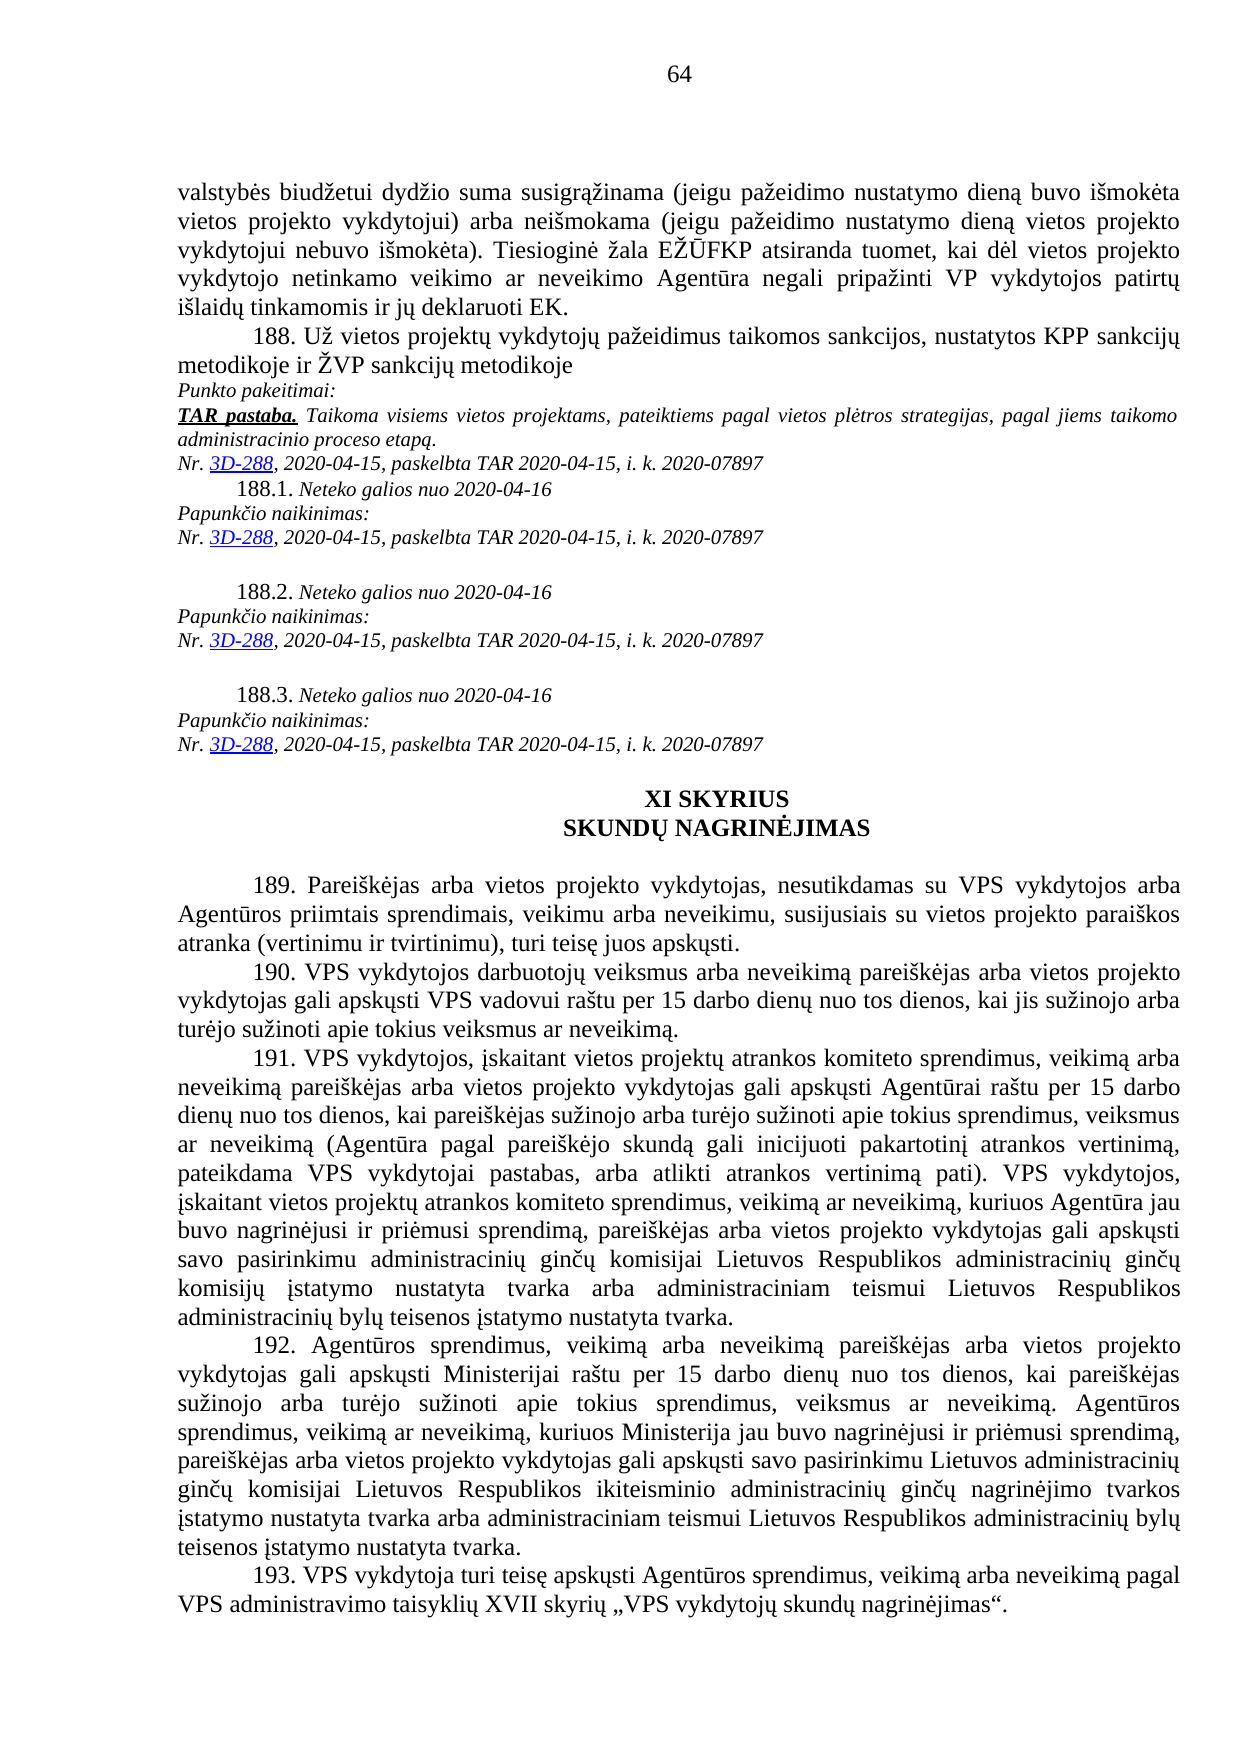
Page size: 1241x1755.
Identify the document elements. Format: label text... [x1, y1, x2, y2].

text 189. Pareiškėjas arba vietos projekto vykdytojas, nesutikdamas su VPS vykdytojos arba Agentūros priimtais sprendimais, veikimu arba neveikimu, susijusiais su vietos projekto paraiškos atranka (vertinimu ir tvirtinimu), turi teisę juos apskųsti. [177, 871, 1181, 957]
text Nr. 3D-288, 2020-04-15, paskelbta TAR 2020-04-15, i. k. 2020-07897 [177, 628, 1181, 652]
text 188. Už vietos projektų vykdytojų pažeidimus taikomos sankcijos, nustatytos KPP sankcijų metodikoje ir ŽVP sankcijų metodikoje [177, 321, 1181, 378]
text Nr. 3D-288, 2020-04-15, paskelbta TAR 2020-04-15, i. k. 2020-07897 [177, 732, 1181, 756]
text valstybės biudžetui dydžio suma susigrąžinama (jeigu pažeidimo nustatymo dieną buvo išmokėta vietos projekto vykdytojui) arba neišmokama (jeigu pažeidimo nustatymo dieną vietos projekto vykdytojui nebuvo išmokėta). Tiesioginė žala EŽŪFKP atsiranda tuomet, kai dėl vietos projekto vykdytojo netinkamo veikimo ar neveikimo Agentūra negali pripažinti VP vykdytojos patirtų išlaidų tinkamomis ir jų deklaruoti EK. [177, 177, 1181, 321]
text 193. VPS vykdytoja turi teisę apskųsti Agentūros sprendimus, veikimą arba neveikimą pagal VPS administravimo taisyklių XVII skyrių „VPS vykdytojų skundų nagrinėjimas“. [177, 1561, 1181, 1618]
text 191. VPS vykdytojos, įskaitant vietos projektų atrankos komiteto sprendimus, veikimą arba neveikimą pareiškėjas arba vietos projekto vykdytojas gali apskųsti Agentūrai raštu per 15 darbo dienų nuo tos dienos, kai pareiškėjas sužinojo arba turėjo sužinoti apie tokius sprendimus, veiksmus ar neveikimą (Agentūra pagal pareiškėjo skundą gali inicijuoti pakartotinį atrankos vertinimą, pateikdama VPS vykdytojai pastabas, arba atlikti atrankos vertinimą pati). VPS vykdytojos, įskaitant vietos projektų atrankos komiteto sprendimus, veikimą ar neveikimą, kuriuos Agentūra jau buvo nagrinėjusi ir priėmusi sprendimą, pareiškėjas arba vietos projekto vykdytojas gali apskųsti savo pasirinkimu administracinių ginčų komisijai Lietuvos Respublikos administracinių ginčų komisijų įstatymo nustatyta tvarka arba administraciniam teismui Lietuvos Respublikos administracinių bylų teisenos įstatymo nustatyta tvarka. [177, 1043, 1181, 1331]
text Nr. 3D-288, 2020-04-15, paskelbta TAR 2020-04-15, i. k. 2020-07897 [177, 525, 1181, 549]
text Punkto pakeitimai: [177, 378, 1181, 402]
text 188.3. Neteko galios nuo 2020-04-16 [177, 681, 1181, 707]
text Papunkčio naikinimas: [177, 501, 1181, 525]
text TAR pastaba. Taikoma visiems vietos projektams, pateiktiems pagal vietos plėtros strategijas, pagal jiems taikomo administracinio proceso etapą. [177, 402, 1181, 451]
text Papunkčio naikinimas: [177, 604, 1181, 628]
text 190. VPS vykdytojos darbuotojų veiksmus arba neveikimą pareiškėjas arba vietos projekto vykdytojas gali apskųsti VPS vadovui raštu per 15 darbo dienų nuo tos dienos, kai jis sužinojo arba turėjo sužinoti apie tokius veiksmus ar neveikimą. [177, 957, 1181, 1043]
text Nr. 3D-288, 2020-04-15, paskelbta TAR 2020-04-15, i. k. 2020-07897 [177, 451, 1181, 475]
text SKUNDŲ NAGRINĖJIMAS [177, 813, 1181, 842]
text 192. Agentūros sprendimus, veikimą arba neveikimą pareiškėjas arba vietos projekto vykdytojas gali apskųsti Ministerijai raštu per 15 darbo dienų nuo tos dienos, kai pareiškėjas sužinojo arba turėjo sužinoti apie tokius sprendimus, veiksmus ar neveikimą. Agentūros sprendimus, veikimą ar neveikimą, kuriuos Ministerija jau buvo nagrinėjusi ir priėmusi sprendimą, pareiškėjas arba vietos projekto vykdytojas gali apskųsti savo pasirinkimu Lietuvos administracinių ginčų komisijai Lietuvos Respublikos ikiteisminio administracinių ginčų nagrinėjimo tvarkos įstatymo nustatyta tvarka arba administraciniam teismui Lietuvos Respublikos administracinių bylų teisenos įstatymo nustatyta tvarka. [177, 1331, 1181, 1561]
text 188.1. Neteko galios nuo 2020-04-16 [177, 475, 1181, 501]
text Papunkčio naikinimas: [177, 707, 1181, 732]
text 188.2. Neteko galios nuo 2020-04-16 [177, 578, 1181, 604]
text XI SKYRIUS [177, 784, 1181, 813]
